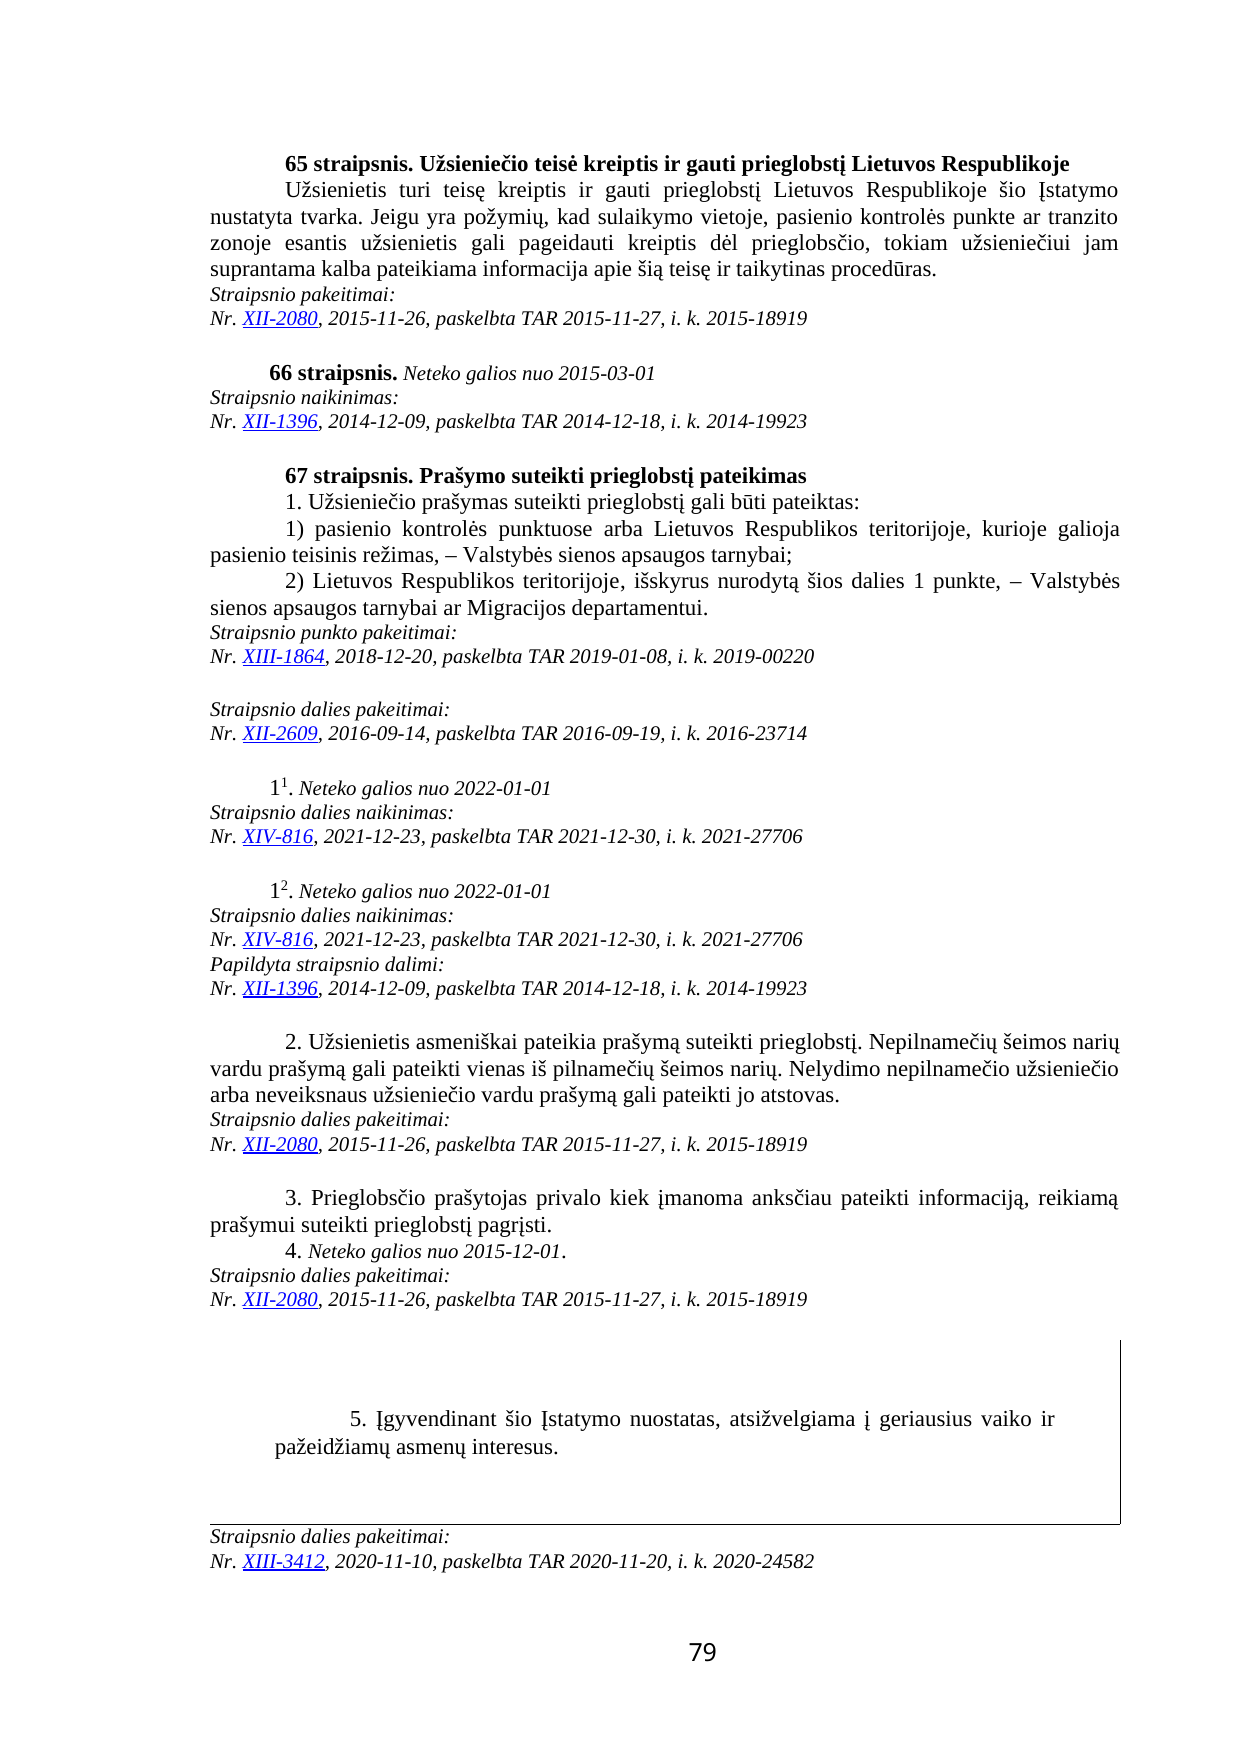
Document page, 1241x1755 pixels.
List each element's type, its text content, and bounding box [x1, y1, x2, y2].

text 66 straipsnis. Neteko galios nuo 2015-03-01 [210, 359, 1120, 385]
text Nr. XIII-3412, 2020-11-10, paskelbta TAR 2020-11-20, i. k. 2020-24582 [210, 1548, 1120, 1573]
text 65 straipsnis. Užsieniečio teisė kreiptis ir gauti prieglobstį Lietuvos Respublikoje [210, 150, 1120, 176]
text Papildyta straipsnio dalimi: [210, 951, 1120, 976]
text Straipsnio naikinimas: [210, 385, 1120, 409]
text Straipsnio punkto pakeitimai: [210, 620, 1120, 644]
text Straipsnio dalies naikinimas: [210, 903, 1120, 927]
text 67 straipsnis. Prašymo suteikti prieglobstį pateikimas [210, 462, 1120, 488]
text Nr. XII-1396, 2014-12-09, paskelbta TAR 2014-12-18, i. k. 2014-19923 [210, 409, 1120, 433]
text Straipsnio pakeitimai: [210, 282, 1120, 306]
text 1. Užsieniečio prašymas suteikti prieglobstį gali būti pateiktas: [210, 488, 1120, 514]
text Nr. XIV-816, 2021-12-23, paskelbta TAR 2021-12-30, i. k. 2021-27706 [210, 927, 1120, 951]
text Nr. XIII-1864, 2018-12-20, paskelbta TAR 2019-01-08, i. k. 2019-00220 [210, 644, 1120, 668]
text 1) pasienio kontrolės punktuose arba Lietuvos Respublikos teritorijoje, kurioje galioja pasienio teisinis režimas, – Valstybės sienos apsaugos tarnybai; [210, 514, 1120, 567]
text 2) Lietuvos Respublikos teritorijoje, išskyrus nurodytą šios dalies 1 punkte, – Valstybės sienos apsaugos tarnybai ar Migracijos departamentui. [210, 567, 1120, 620]
text Straipsnio dalies naikinimas: [210, 800, 1120, 824]
text Nr. XII-1396, 2014-12-09, paskelbta TAR 2014-12-18, i. k. 2014-19923 [210, 976, 1120, 999]
text Straipsnio dalies pakeitimai: [210, 697, 1120, 721]
text Nr. XII-2080, 2015-11-26, paskelbta TAR 2015-11-27, i. k. 2015-18919 [210, 306, 1120, 330]
text Užsienietis turi teisę kreiptis ir gauti prieglobstį Lietuvos Respublikoje šio Įstatymo nustatyta tvarka. Jeigu yra požymių, kad sulaikymo vietoje, pasienio kontrolės punkte ar tranzito zonoje esantis užsienietis gali pageidauti kreiptis dėl prieglobsčio, tokiam užsieniečiui jam suprantama kalba pateikiama informacija apie šią teisę ir taikytinas procedūras. [210, 176, 1120, 282]
text Straipsnio dalies pakeitimai: [210, 1524, 1120, 1548]
text 12. Neteko galios nuo 2022-01-01 [210, 877, 1120, 903]
text 5. Įgyvendinant šio Įstatymo nuostatas, atsižvelgiama į geriausius vaiko ir pažeidžiamų asmenų interesus. [210, 1340, 1120, 1524]
text Nr. XIV-816, 2021-12-23, paskelbta TAR 2021-12-30, i. k. 2021-27706 [210, 824, 1120, 848]
text 2. Užsienietis asmeniškai pateikia prašymą suteikti prieglobstį. Nepilnamečių šeimos narių vardu prašymą gali pateikti vienas iš pilnamečių šeimos narių. Nelydimo nepilnamečio užsieniečio arba neveiksnaus užsieniečio vardu prašymą gali pateikti jo atstovas. [210, 1028, 1120, 1107]
text Nr. XII-2609, 2016-09-14, paskelbta TAR 2016-09-19, i. k. 2016-23714 [210, 721, 1120, 745]
text Nr. XII-2080, 2015-11-26, paskelbta TAR 2015-11-27, i. k. 2015-18919 [210, 1131, 1120, 1156]
text 4. Neteko galios nuo 2015-12-01. [210, 1237, 1120, 1263]
text 11. Neteko galios nuo 2022-01-01 [210, 774, 1120, 800]
text Straipsnio dalies pakeitimai: [210, 1107, 1120, 1131]
text 3. Prieglobsčio prašytojas privalo kiek įmanoma anksčiau pateikti informaciją, reikiamą prašymui suteikti prieglobstį pagrįsti. [210, 1184, 1120, 1237]
text Straipsnio dalies pakeitimai: [210, 1263, 1120, 1287]
text Nr. XII-2080, 2015-11-26, paskelbta TAR 2015-11-27, i. k. 2015-18919 [210, 1287, 1120, 1311]
